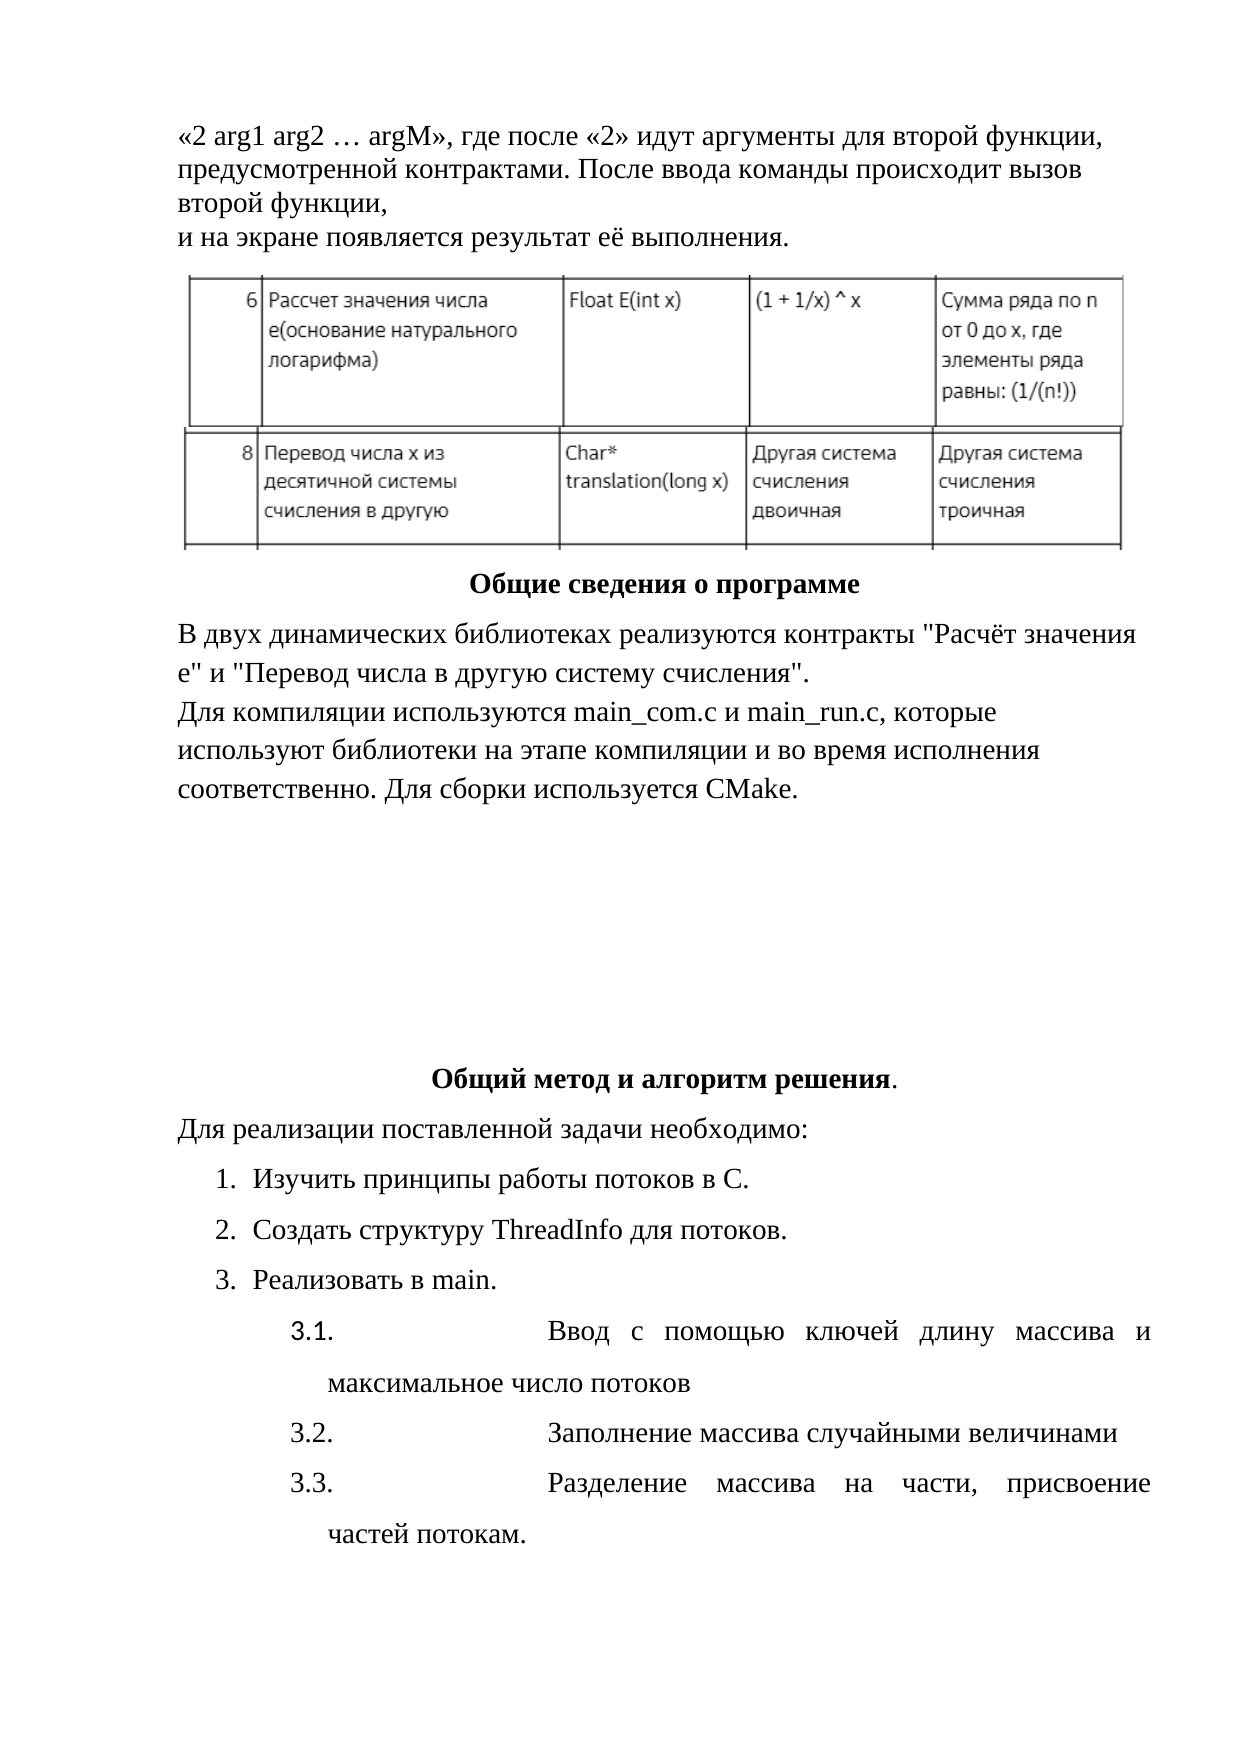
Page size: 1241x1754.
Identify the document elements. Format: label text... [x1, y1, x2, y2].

text «2 arg1 arg2 … argM», где после «2» идут аргументы для второй функции, [177, 118, 1152, 152]
text и на экране появляется результат её выполнения. [177, 219, 1152, 252]
text Общие сведения о программе [177, 566, 1152, 600]
list Разделение массива на части, присвоение частей потокам. [290, 1466, 1152, 1549]
list Заполнение массива случайными величинами [290, 1415, 1152, 1449]
picture [177, 275, 1127, 550]
list Создать структуру ThreadInfo для потоков. [215, 1212, 1152, 1245]
text предусмотренной контрактами. После ввода команды происходит вызов второй функции, [177, 152, 1152, 219]
text В двух динамических библиотеках реализуются контракты "Расчёт значения е" и "Перевод числа в другую систему счисления". [177, 617, 1152, 689]
text Для компиляции используются main_com.c и main_run.c, которые используют библиотеки на этапе компиляции и во время исполнения соответственно. Для сборки используется CMake. [177, 694, 1152, 804]
list Изучить принципы работы потоков в C. [215, 1162, 1152, 1195]
list Реализовать в main. [215, 1262, 1152, 1296]
list Ввод с помощью ключей длину массива и максимальное число потоков [290, 1312, 1152, 1398]
text Для реализации поставленной задачи необходимо: [177, 1111, 1152, 1145]
text Общий метод и алгоритм решения. [177, 1061, 1152, 1094]
